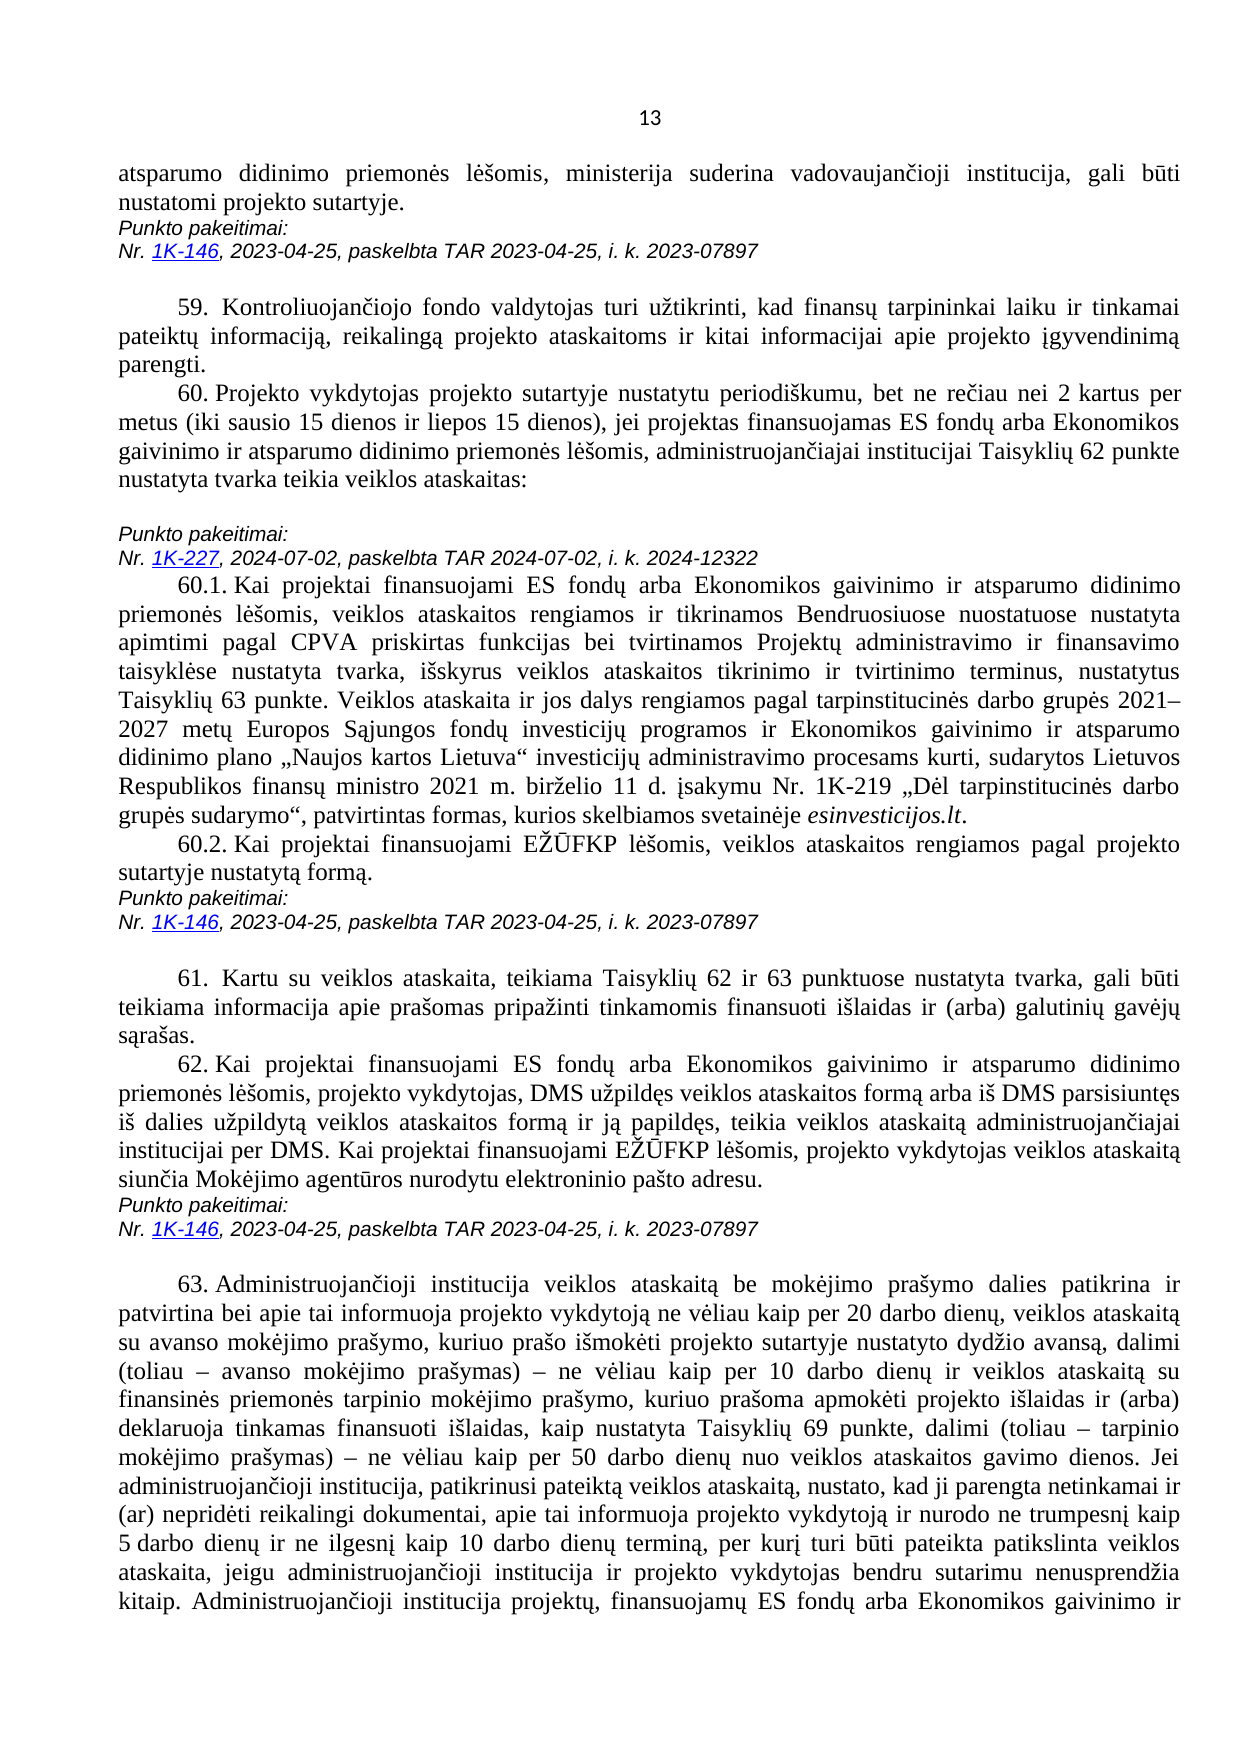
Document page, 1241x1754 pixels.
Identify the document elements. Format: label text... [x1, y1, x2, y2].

text atsparumo didinimo priemonės lėšomis, ministerija suderina vadovaujančioji institucija, gali būti nustatomi projekto sutartyje. [118, 158, 1181, 215]
text Punkto pakeitimai: [118, 886, 1181, 910]
text 62. Kai projektai finansuojami ES fondų arba Ekonomikos gaivinimo ir atsparumo didinimo priemonės lėšomis, projekto vykdytojas, DMS užpildęs veiklos ataskaitos formą arba iš DMS parsisiuntęs iš dalies užpildytą veiklos ataskaitos formą ir ją papildęs, teikia veiklos ataskaitą administruojančiajai institucijai per DMS. Kai projektai finansuojami EŽŪFKP lėšomis, projekto vykdytojas veiklos ataskaitą siunčia Mokėjimo agentūros nurodytu elektroninio pašto adresu. [118, 1049, 1181, 1193]
text Nr. 1K-146, 2023-04-25, paskelbta TAR 2023-04-25, i. k. 2023-07897 [118, 1217, 1181, 1241]
text Nr. 1K-146, 2023-04-25, paskelbta TAR 2023-04-25, i. k. 2023-07897 [118, 239, 1181, 263]
text Nr. 1K-146, 2023-04-25, paskelbta TAR 2023-04-25, i. k. 2023-07897 [118, 910, 1181, 934]
text Punkto pakeitimai: [118, 1193, 1181, 1217]
text 61. Kartu su veiklos ataskaita, teikiama Taisyklių 62 ir 63 punktuose nustatyta tvarka, gali būti teikiama informacija apie prašomas pripažinti tinkamomis finansuoti išlaidas ir (arba) galutinių gavėjų sąrašas. [118, 963, 1181, 1049]
text 60. Projekto vykdytojas projekto sutartyje nustatytu periodiškumu, bet ne rečiau nei 2 kartus per metus (iki sausio 15 dienos ir liepos 15 dienos), jei projektas finansuojamas ES fondų arba Ekonomikos gaivinimo ir atsparumo didinimo priemonės lėšomis, administruojančiajai institucijai Taisyklių 62 punkte nustatyta tvarka teikia veiklos ataskaitas: [118, 378, 1181, 493]
text 60.2. Kai projektai finansuojami EŽŪFKP lėšomis, veiklos ataskaitos rengiamos pagal projekto sutartyje nustatytą formą. [118, 829, 1181, 886]
text Punkto pakeitimai: [118, 215, 1181, 239]
text Punkto pakeitimai: [118, 522, 1181, 546]
text Nr. 1K-227, 2024-07-02, paskelbta TAR 2024-07-02, i. k. 2024-12322 [118, 546, 1181, 570]
text 59. Kontroliuojančiojo fondo valdytojas turi užtikrinti, kad finansų tarpininkai laiku ir tinkamai pateiktų informaciją, reikalingą projekto ataskaitoms ir kitai informacijai apie projekto įgyvendinimą parengti. [118, 292, 1181, 378]
text 60.1. Kai projektai finansuojami ES fondų arba Ekonomikos gaivinimo ir atsparumo didinimo priemonės lėšomis, veiklos ataskaitos rengiamos ir tikrinamos Bendruosiuose nuostatuose nustatyta apimtimi pagal CPVA priskirtas funkcijas bei tvirtinamos Projektų administravimo ir finansavimo taisyklėse nustatyta tvarka, išskyrus veiklos ataskaitos tikrinimo ir tvirtinimo terminus, nustatytus Taisyklių 63 punkte. Veiklos ataskaita ir jos dalys rengiamos pagal tarpinstitucinės darbo grupės 2021‒2027 metų Europos Sąjungos fondų investicijų programos ir Ekonomikos gaivinimo ir atsparumo didinimo plano „Naujos kartos Lietuva“ investicijų administravimo procesams kurti, sudarytos Lietuvos Respublikos finansų ministro 2021 m. birželio 11 d. įsakymu Nr. 1K-219 „Dėl tarpinstitucinės darbo grupės sudarymo“, patvirtintas formas, kurios skelbiamos svetainėje esinvesticijos.lt. [118, 570, 1181, 829]
text 63. Administruojančioji institucija veiklos ataskaitą be mokėjimo prašymo dalies patikrina ir patvirtina bei apie tai informuoja projekto vykdytoją ne vėliau kaip per 20 darbo dienų, veiklos ataskaitą su avanso mokėjimo prašymo, kuriuo prašo išmokėti projekto sutartyje nustatyto dydžio avansą, dalimi (toliau – avanso mokėjimo prašymas) – ne vėliau kaip per 10 darbo dienų ir veiklos ataskaitą su finansinės priemonės tarpinio mokėjimo prašymo, kuriuo prašoma apmokėti projekto išlaidas ir (arba) deklaruoja tinkamas finansuoti išlaidas, kaip nustatyta Taisyklių 69 punkte, dalimi (toliau – tarpinio mokėjimo prašymas) – ne vėliau kaip per 50 darbo dienų nuo veiklos ataskaitos gavimo dienos. Jei administruojančioji institucija, patikrinusi pateiktą veiklos ataskaitą, nustato, kad ji parengta netinkamai ir (ar) nepridėti reikalingi dokumentai, apie tai informuoja projekto vykdytoją ir nurodo ne trumpesnį kaip 5 darbo dienų ir ne ilgesnį kaip 10 darbo dienų terminą, per kurį turi būti pateikta patikslinta veiklos ataskaita, jeigu administruojančioji institucija ir projekto vykdytojas bendru sutarimu nenusprendžia kitaip. Administruojančioji institucija projektų, finansuojamų ES fondų arba Ekonomikos gaivinimo ir [118, 1269, 1181, 1614]
